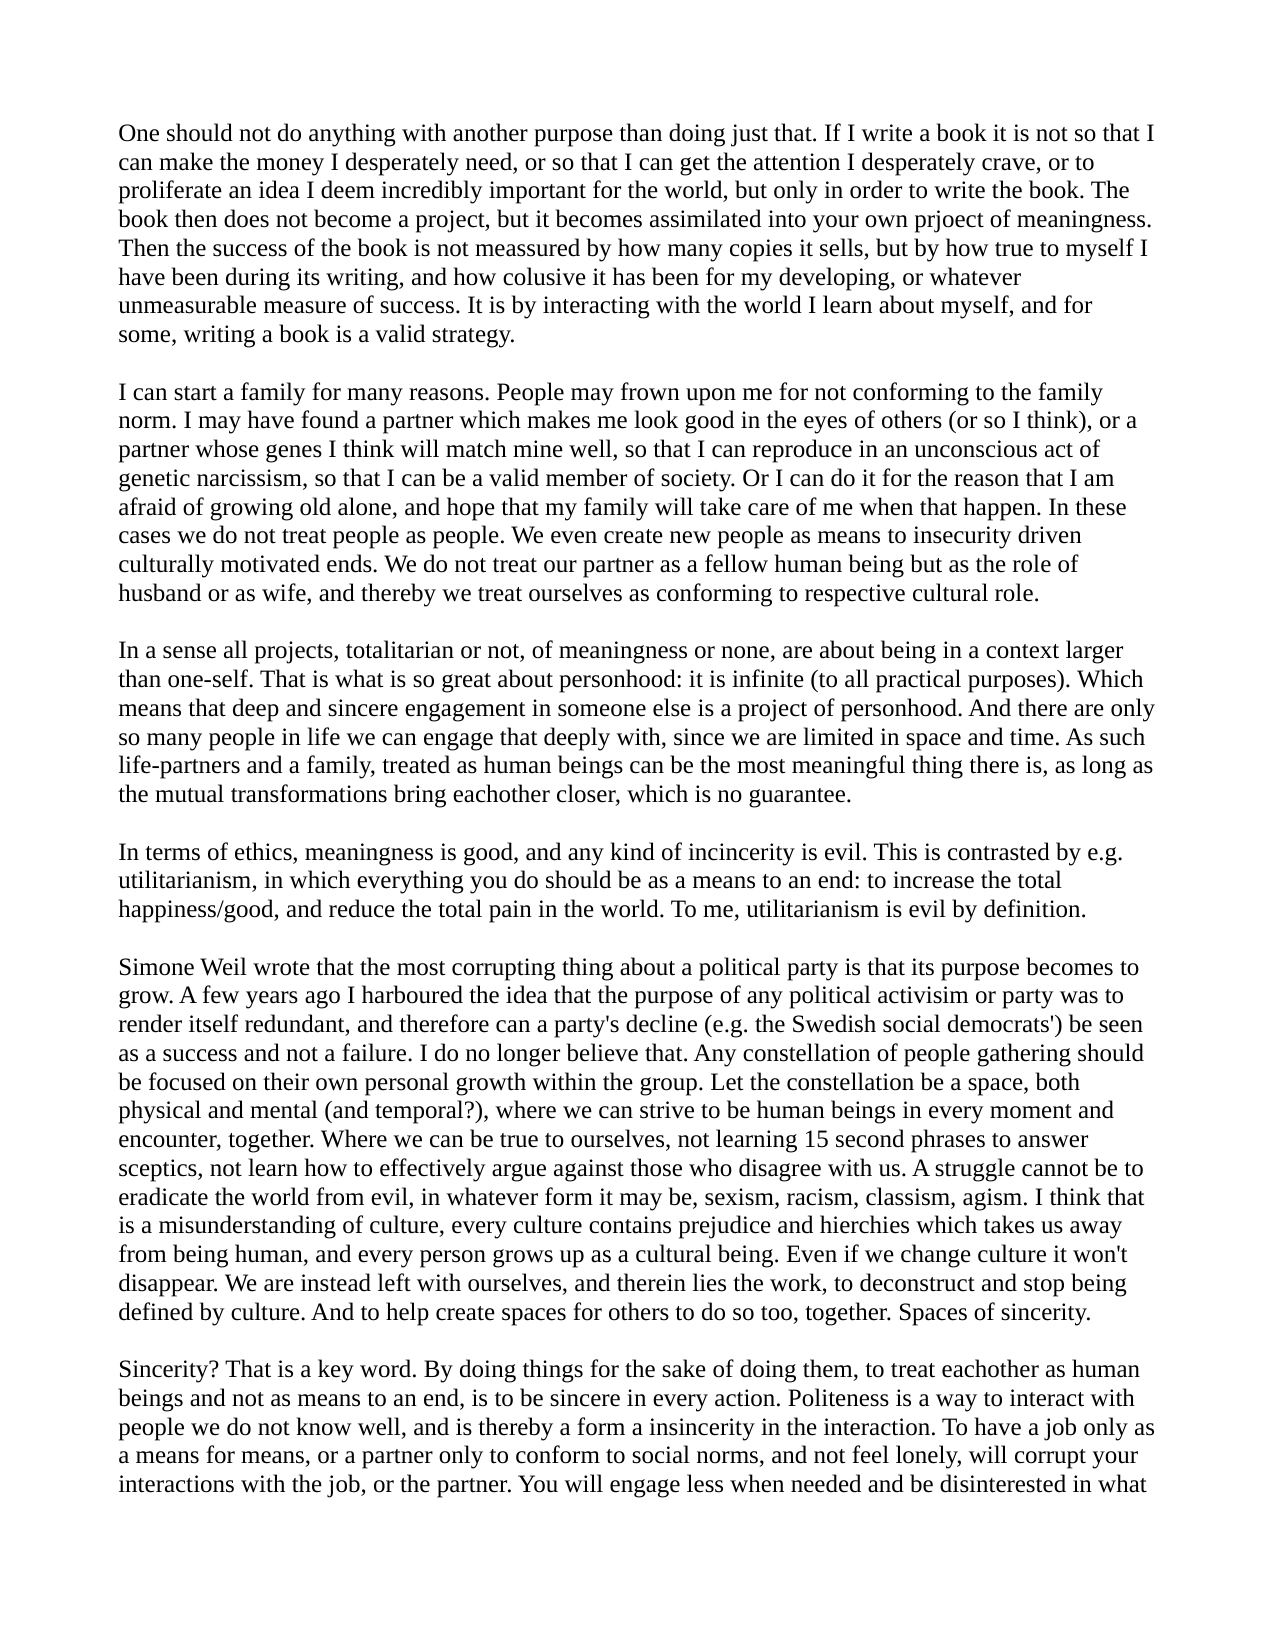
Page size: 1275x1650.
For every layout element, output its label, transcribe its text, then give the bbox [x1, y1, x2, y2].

text Simone Weil wrote that the most corrupting thing about a political party is that its purpose becomes to grow. A few years ago I harboured the idea that the purpose of any political activisim or party was to render itself redundant, and therefore can a party's decline (e.g. the Swedish social democrats') be seen as a success and not a failure. I do no longer believe that. Any constellation of people gathering should be focused on their own personal growth within the group. Let the constellation be a space, both physical and mental (and temporal?), where we can strive to be human beings in every moment and encounter, together. Where we can be true to ourselves, not learning 15 second phrases to answer sceptics, not learn how to effectively argue against those who disagree with us. A struggle cannot be to eradicate the world from evil, in whatever form it may be, sexism, racism, classism, agism. I think that is a misunderstanding of culture, every culture contains prejudice and hierchies which takes us away from being human, and every person grows up as a cultural being. Even if we change culture it won't disappear. We are instead left with ourselves, and therein lies the work, to deconstruct and stop being defined by culture. And to help create spaces for others to do so too, together. Spaces of sincerity. [118, 952, 1157, 1326]
text One should not do anything with another purpose than doing just that. If I write a book it is not so that I can make the money I desperately need, or so that I can get the attention I desperately crave, or to proliferate an idea I deem incredibly important for the world, but only in order to write the book. The book then does not become a project, but it becomes assimilated into your own prjoect of meaningness. Then the success of the book is not meassured by how many copies it sells, but by how true to myself I have been during its writing, and how colusive it has been for my developing, or whatever unmeasurable measure of success. It is by interacting with the world I learn about myself, and for some, writing a book is a valid strategy. [118, 118, 1157, 348]
text In terms of ethics, meaningness is good, and any kind of incincerity is evil. This is contrasted by e.g. utilitarianism, in which everything you do should be as a means to an end: to increase the total happiness/good, and reduce the total pain in the world. To me, utilitarianism is evil by definition. [118, 837, 1157, 923]
text In a sense all projects, totalitarian or not, of meaningness or none, are about being in a context larger than one-self. That is what is so great about personhood: it is infinite (to all practical purposes). Which means that deep and sincere engagement in someone else is a project of personhood. And there are only so many people in life we can engage that deeply with, since we are limited in space and time. As such life-partners and a family, treated as human beings can be the most meaningful thing there is, as long as the mutual transformations bring eachother closer, which is no guarantee. [118, 636, 1157, 808]
text Sincerity? That is a key word. By doing things for the sake of doing them, to treat eachother as human beings and not as means to an end, is to be sincere in every action. Politeness is a way to interact with people we do not know well, and is thereby a form a insincerity in the interaction. To have a job only as a means for means, or a partner only to conform to social norms, and not feel lonely, will corrupt your interactions with the job, or the partner. You will engage less when needed and be disinterested in what [118, 1354, 1157, 1498]
text I can start a family for many reasons. People may frown upon me for not conforming to the family norm. I may have found a partner which makes me look good in the eyes of others (or so I think), or a partner whose genes I think will match mine well, so that I can reproduce in an unconscious act of genetic narcissism, so that I can be a valid member of society. Or I can do it for the reason that I am afraid of growing old alone, and hope that my family will take care of me when that happen. In these cases we do not treat people as people. We even create new people as means to insecurity driven culturally motivated ends. We do not treat our partner as a fellow human being but as the role of husband or as wife, and thereby we treat ourselves as conforming to respective cultural role. [118, 377, 1157, 607]
